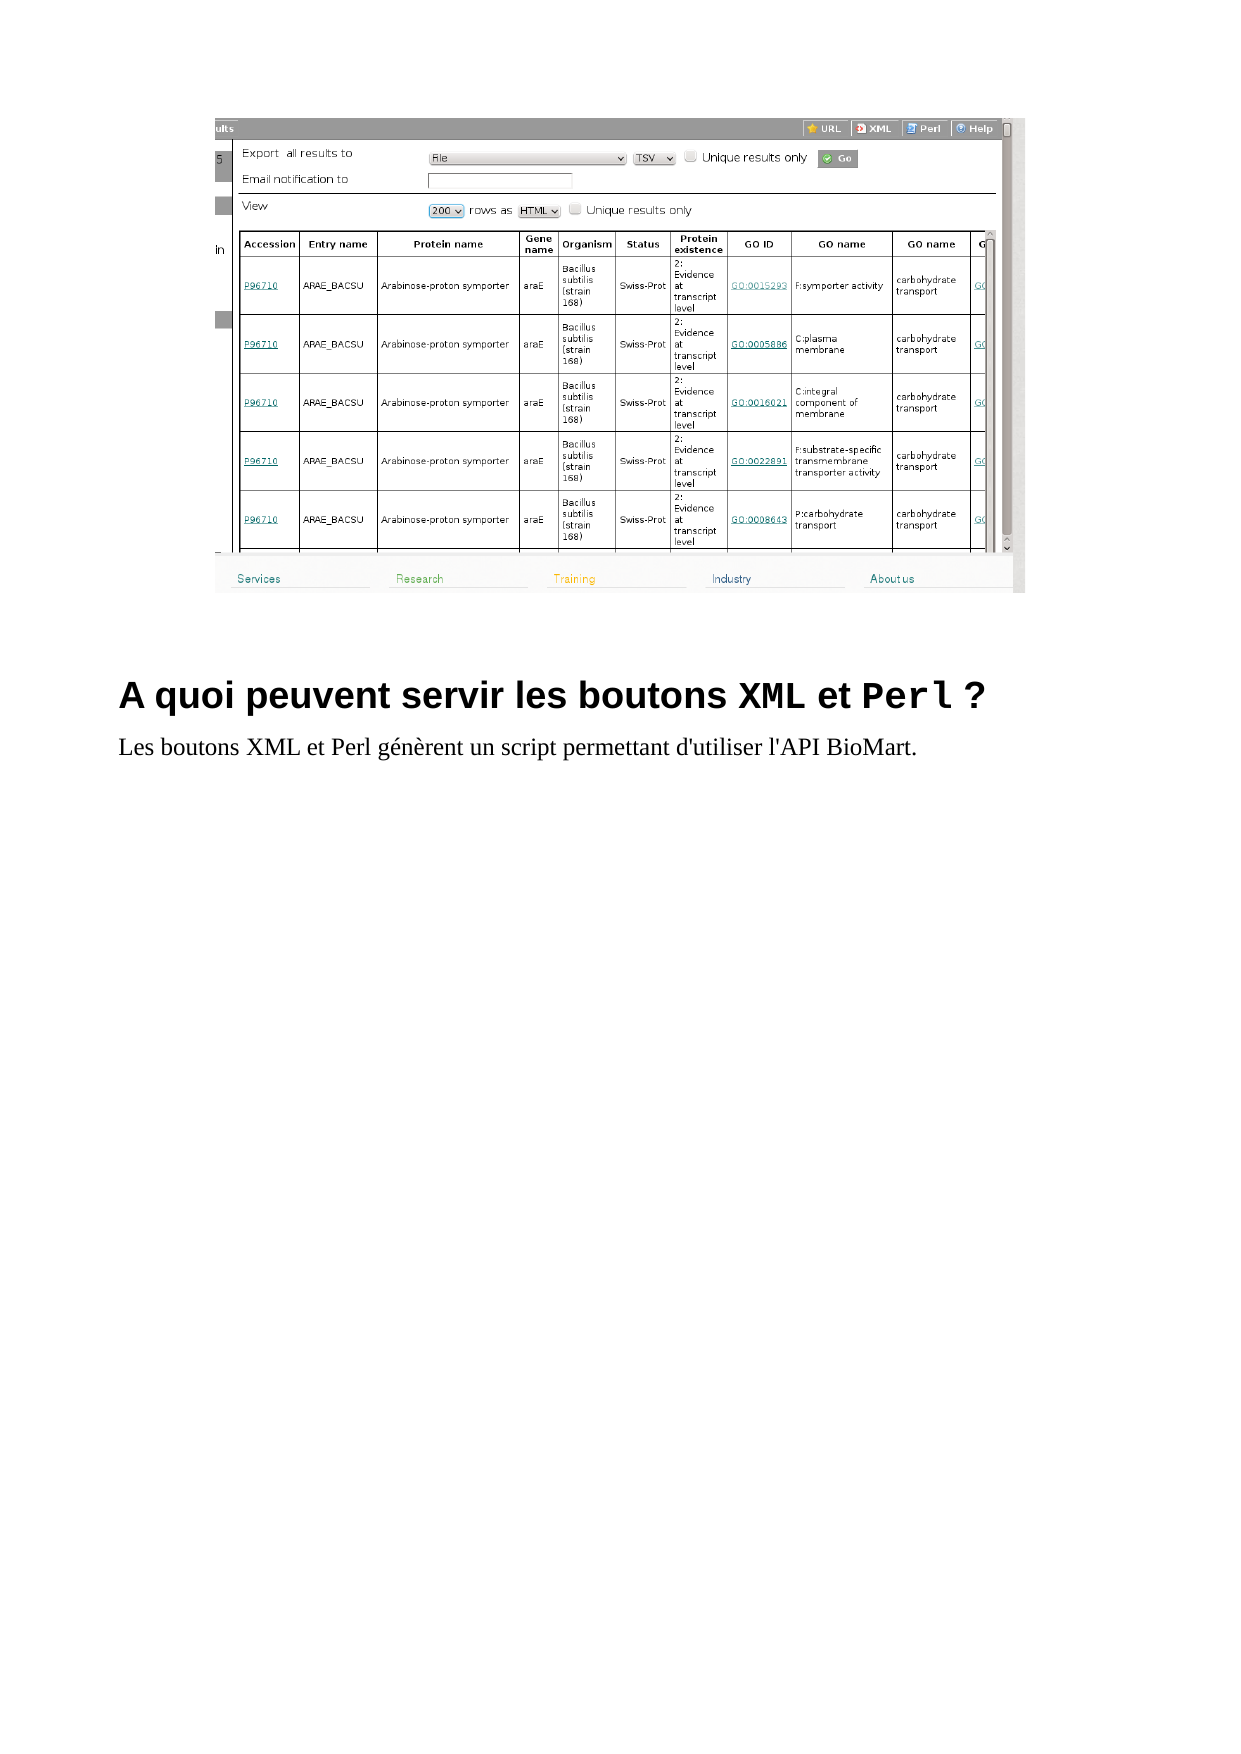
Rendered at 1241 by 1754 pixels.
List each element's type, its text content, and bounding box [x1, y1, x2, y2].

text Les boutons XML et Perl génèrent un script permettant d'utiliser l'API BioMart. [118, 732, 1122, 761]
picture [215, 118, 1026, 593]
subtitle A quoi peuvent servir les boutons XML et Perl ? [118, 673, 1122, 720]
